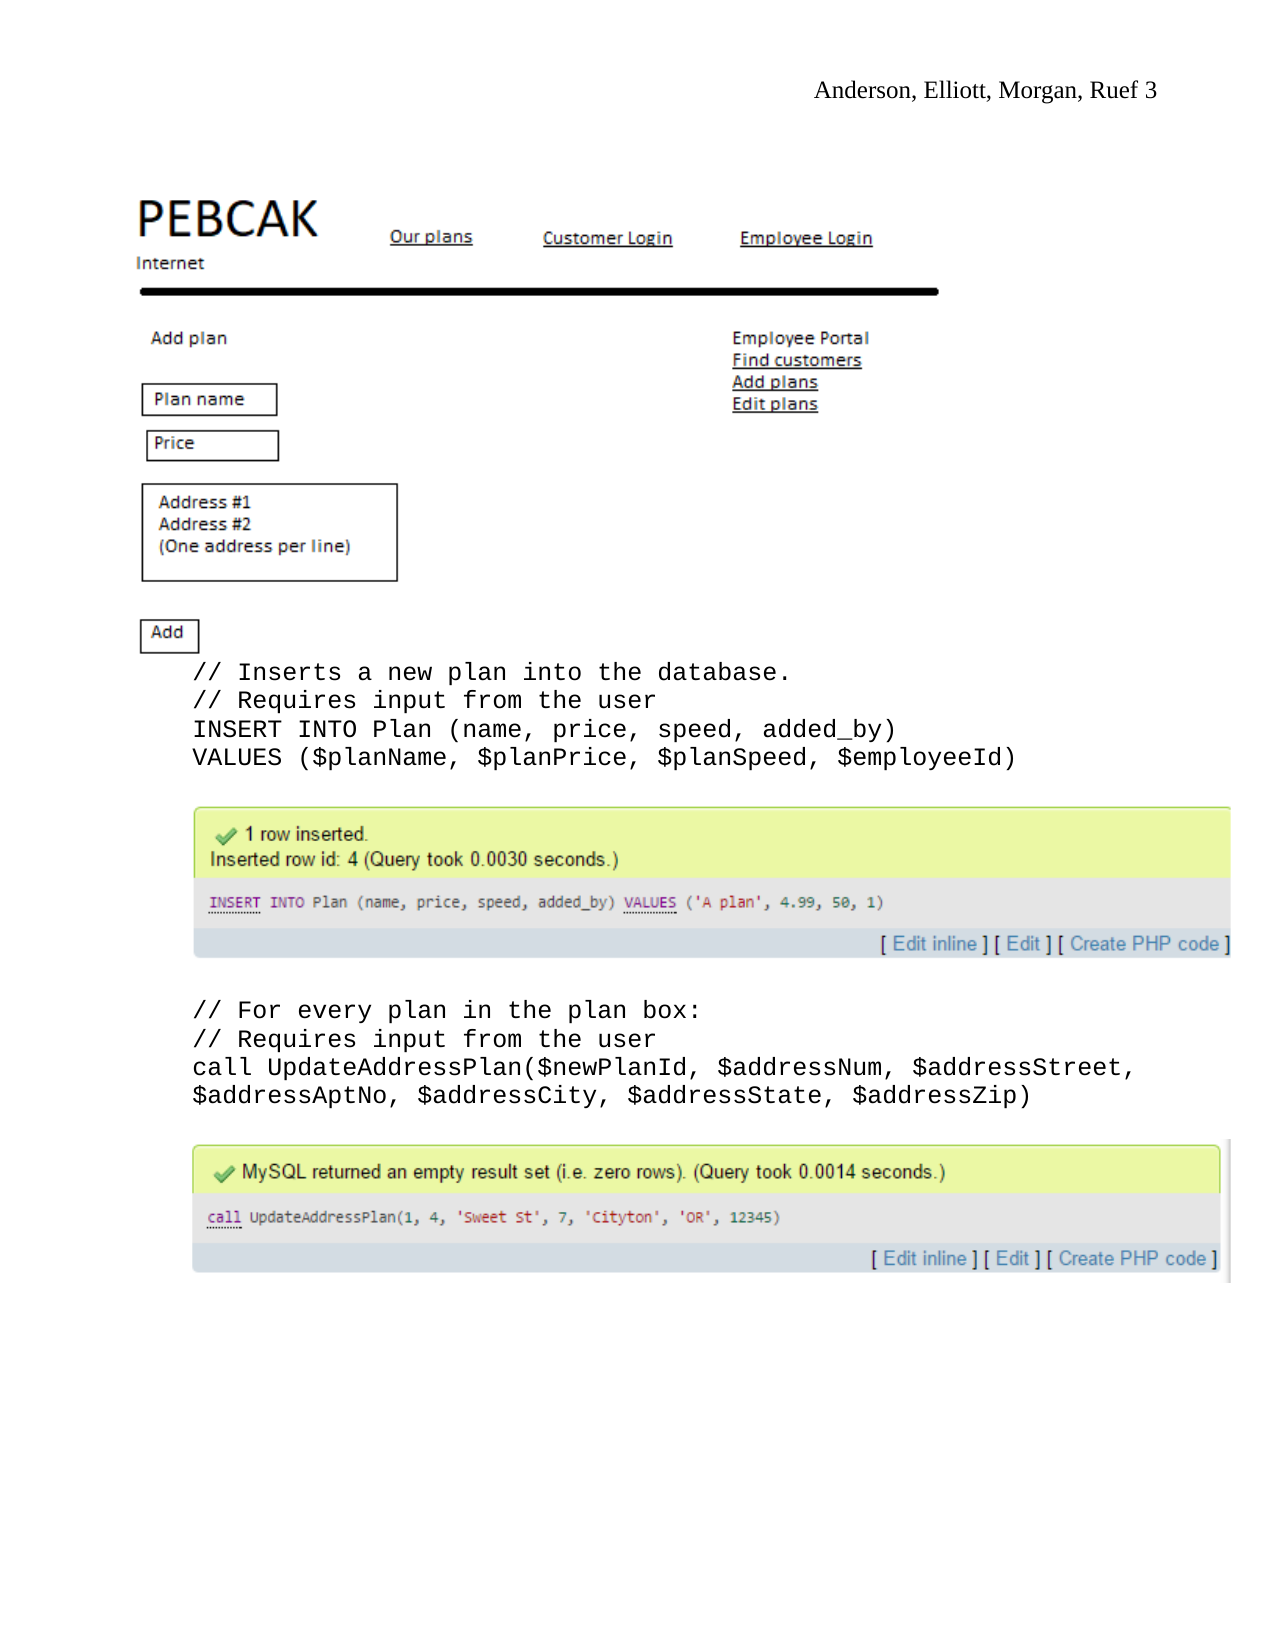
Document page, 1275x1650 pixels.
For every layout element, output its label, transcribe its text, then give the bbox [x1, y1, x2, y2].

text // Requires input from the user [192, 1026, 1157, 1054]
text INSERT INTO Plan (name, price, speed, added_by) [192, 716, 1157, 745]
text // Requires input from the user [192, 688, 1157, 716]
text VALUES ($planName, $planPrice, $planSpeed, $employeeId) [192, 745, 1157, 773]
text // Inserts a new plan into the database. [192, 175, 1157, 688]
text call UpdateAddressPlan($newPlanId, $addressNum, $addressStreet, $addressAptNo, $addressCity, $addressState, $addressZip) [192, 1054, 1157, 1111]
text // For every plan in the plan box: [192, 998, 1157, 1026]
